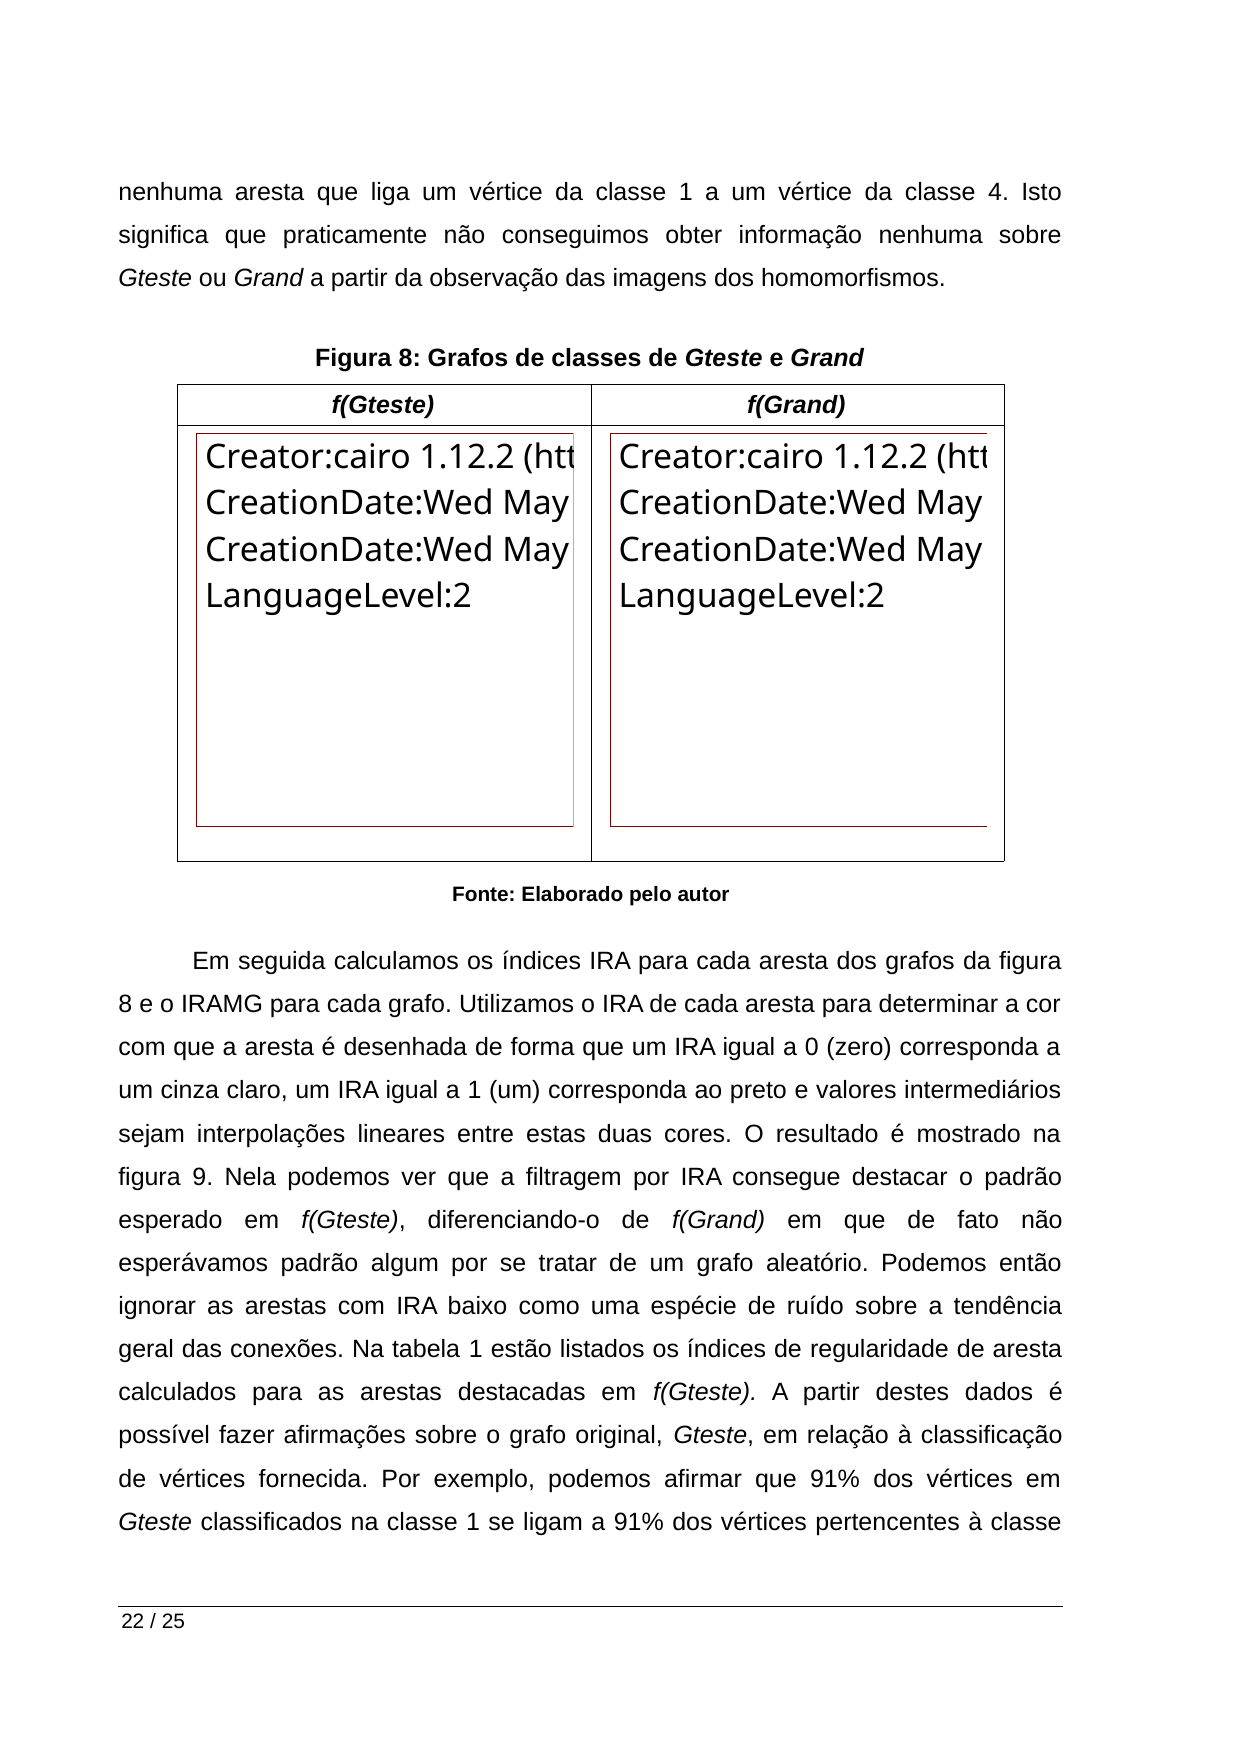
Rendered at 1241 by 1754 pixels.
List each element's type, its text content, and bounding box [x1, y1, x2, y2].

text Em seguida calculamos os índices IRA para cada aresta dos grafos da figura 8 e o IRAMG para cada grafo. Utilizamos o IRA de cada aresta para determinar a cor com que a aresta é desenhada de forma que um IRA igual a 0 (zero) corresponda a um cinza claro, um IRA igual a 1 (um) corresponda ao preto e valores intermediários sejam interpolações lineares entre estas duas cores. O resultado é mostrado na figura 9. Nela podemos ver que a filtragem por IRA consegue destacar o padrão esperado em f(Gteste), diferenciando-o de f(Grand) em que de fato não esperávamos padrão algum por se tratar de um grafo aleatório. Podemos então ignorar as arestas com IRA baixo como uma espécie de ruído sobre a tendência geral das conexões. Na tabela 1 estão listados os índices de regularidade de aresta calculados para as arestas destacadas em f(Gteste). A partir destes dados é possível fazer afirmações sobre o grafo original, Gteste, em relação à classificação de vértices fornecida. Por exemplo, podemos afirmar que 91% dos vértices em Gteste classificados na classe 1 se ligam a 91% dos vértices pertencentes à classe [118, 946, 1063, 1536]
table_header f(Grand) [592, 385, 1004, 425]
table_header f(Gteste) [178, 385, 591, 425]
text Fonte: Elaborado pelo autor [177, 882, 1004, 906]
table_cell [592, 426, 1004, 861]
table_cell [178, 426, 591, 861]
text Figura 8: Grafos de classes de Gteste e Grand [177, 343, 1004, 372]
text nenhuma aresta que liga um vértice da classe 1 a um vértice da classe 4. Isto significa que praticamente não conseguimos obter informação nenhuma sobre Gteste ou Grand a partir da observação das imagens dos homomorfismos. [118, 177, 1063, 292]
